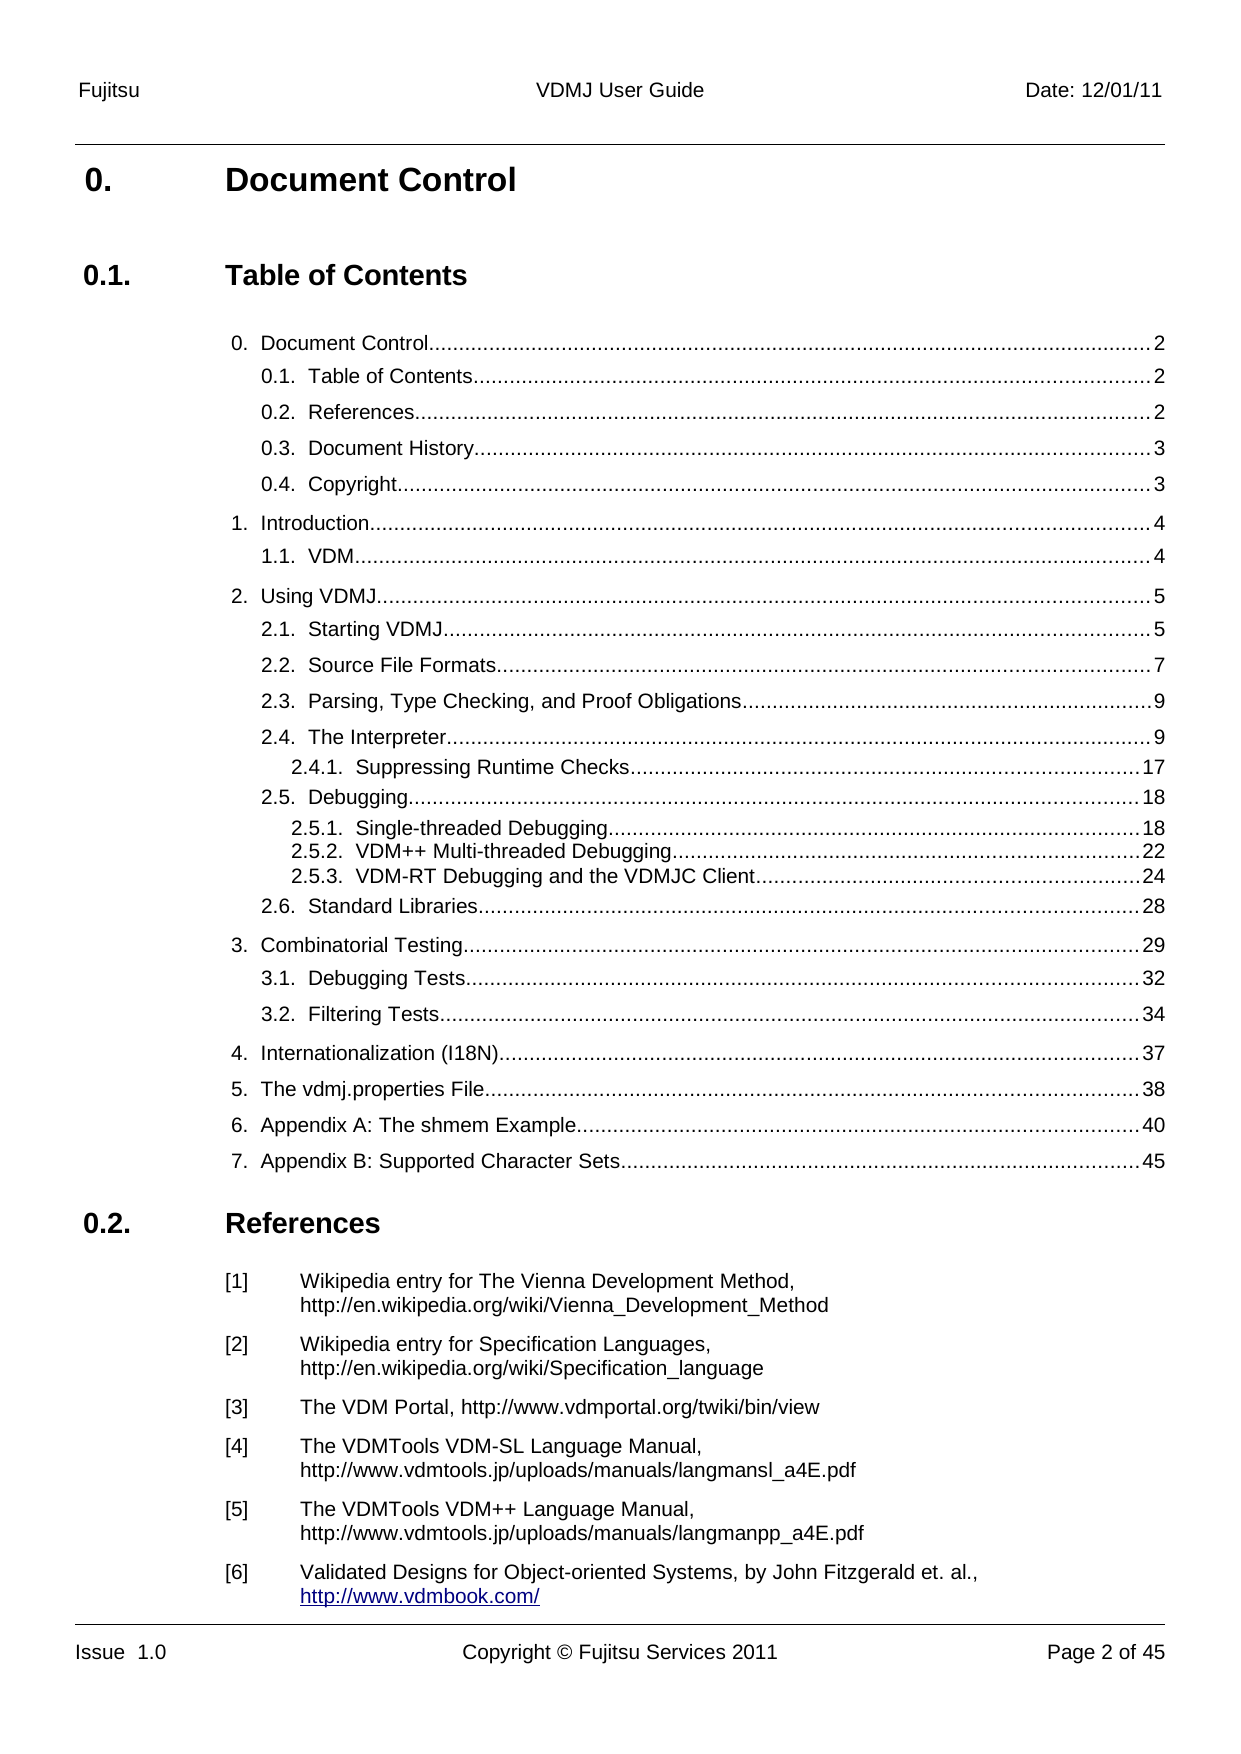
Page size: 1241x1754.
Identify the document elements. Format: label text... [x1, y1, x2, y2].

subtitle Table of Contents [75, 258, 1165, 292]
text 3. Combinatorial Testing 29 [225, 933, 1165, 957]
text 2.5.1. Single-threaded Debugging 18 [285, 815, 1165, 839]
text 2.5. Debugging 18 [255, 785, 1165, 809]
text 2.4. The Interpreter 9 [255, 725, 1165, 749]
text 1.1. VDM 4 [255, 544, 1165, 568]
list The VDMTools VDM++ Language Manual, http://www.vdmtools.jp/uploads/manuals/langmanpp_a4E.pdf [225, 1497, 1165, 1545]
text 0.4. Copyright 3 [255, 472, 1165, 496]
text 0.3. Document History 3 [255, 436, 1165, 460]
text 2.6. Standard Libraries 28 [255, 894, 1165, 918]
text 3.2. Filtering Tests 34 [255, 1002, 1165, 1026]
list The VDM Portal, http://www.vdmportal.org/twiki/bin/view [225, 1396, 1165, 1419]
text 3.1. Debugging Tests 32 [255, 966, 1165, 990]
text 6. Appendix A: The shmem Example 40 [225, 1113, 1165, 1137]
list Wikipedia entry for Specification Languages, http://en.wikipedia.org/wiki/Specification_language [225, 1333, 1165, 1381]
text 2.5.2. VDM++ Multi-threaded Debugging 22 [285, 839, 1165, 863]
text 2. Using VDMJ 5 [225, 583, 1165, 608]
subtitle Document Control [75, 160, 1165, 198]
list Wikipedia entry for The Vienna Development Method, http://en.wikipedia.org/wiki/Vienna_Development_Method [225, 1270, 1165, 1318]
text 5. The vdmj.properties File 38 [225, 1077, 1165, 1101]
list Validated Designs for Object-oriented Systems, by John Fitzgerald et. al., http://www.vdmbook.com/ [225, 1560, 1165, 1608]
text 2.1. Starting VDMJ 5 [255, 617, 1165, 641]
text 1. Introduction 4 [225, 511, 1165, 535]
text 2.2. Source File Formats 7 [255, 653, 1165, 677]
text 0.2. References 2 [255, 400, 1165, 424]
text 4. Internationalization (I18N) 37 [225, 1041, 1165, 1065]
text 0.1. Table of Contents 2 [255, 364, 1165, 388]
subtitle References [75, 1206, 1165, 1240]
text 0. Document Control 2 [225, 331, 1165, 355]
text 2.5.3. VDM-RT Debugging and the VDMJC Client 24 [285, 863, 1165, 888]
text 2.3. Parsing, Type Checking, and Proof Obligations 9 [255, 689, 1165, 713]
text 7. Appendix B: Supported Character Sets 45 [225, 1149, 1165, 1173]
text 2.4.1. Suppressing Runtime Checks 17 [285, 755, 1165, 779]
list The VDMTools VDM-SL Language Manual, http://www.vdmtools.jp/uploads/manuals/langmansl_a4E.pdf [225, 1434, 1165, 1482]
